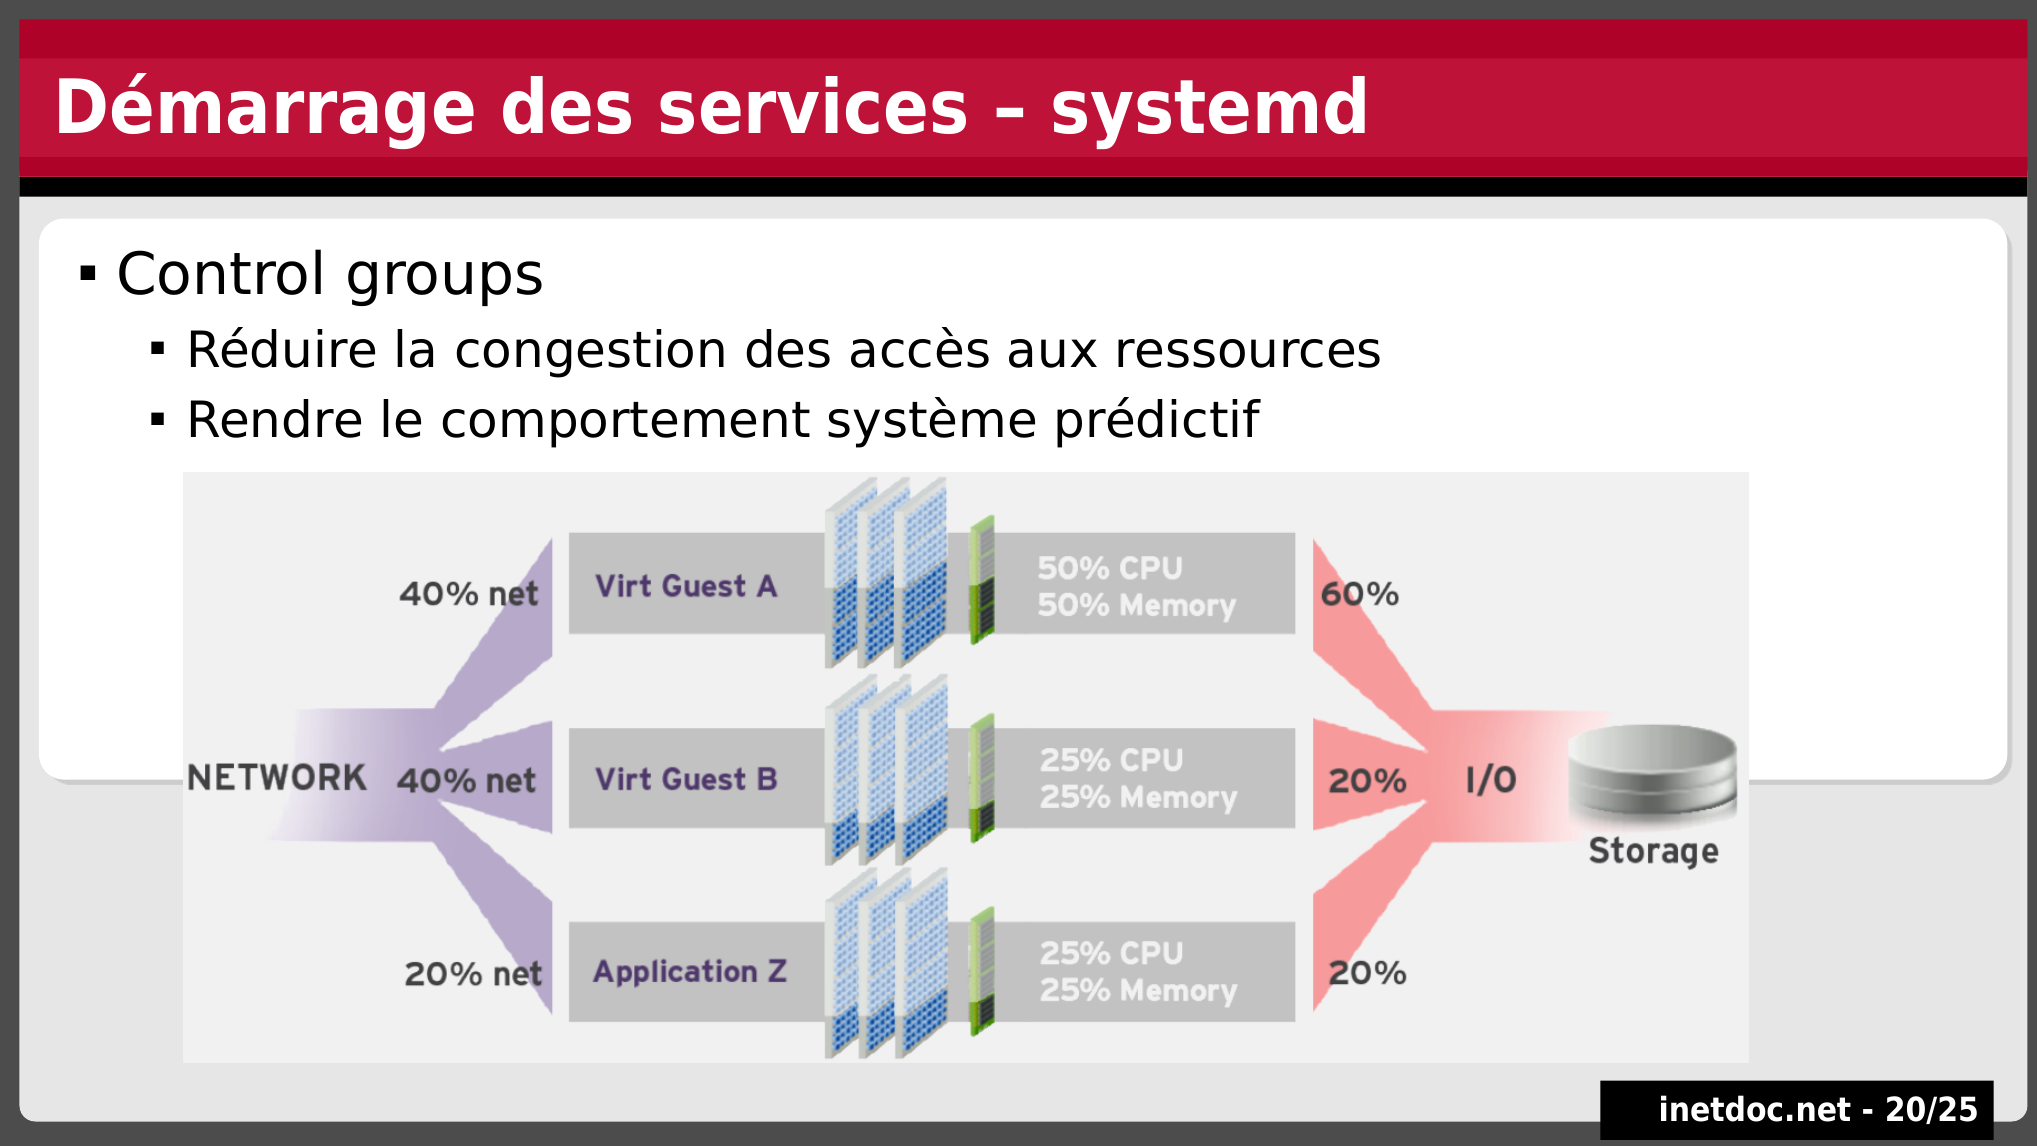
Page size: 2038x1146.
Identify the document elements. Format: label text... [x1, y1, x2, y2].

picture [183, 472, 1749, 1063]
text_box inetdoc.net - <numéro>/25 [1600, 1080, 1994, 1140]
text_box [19, 19, 2028, 59]
text_box [19, 157, 2028, 1122]
text_box Control groups Réduire la congestion des accès aux ressources Rendre le comportement système prédictif [38, 218, 2008, 780]
text_box Démarrage des services – systemd [19, 59, 2028, 157]
